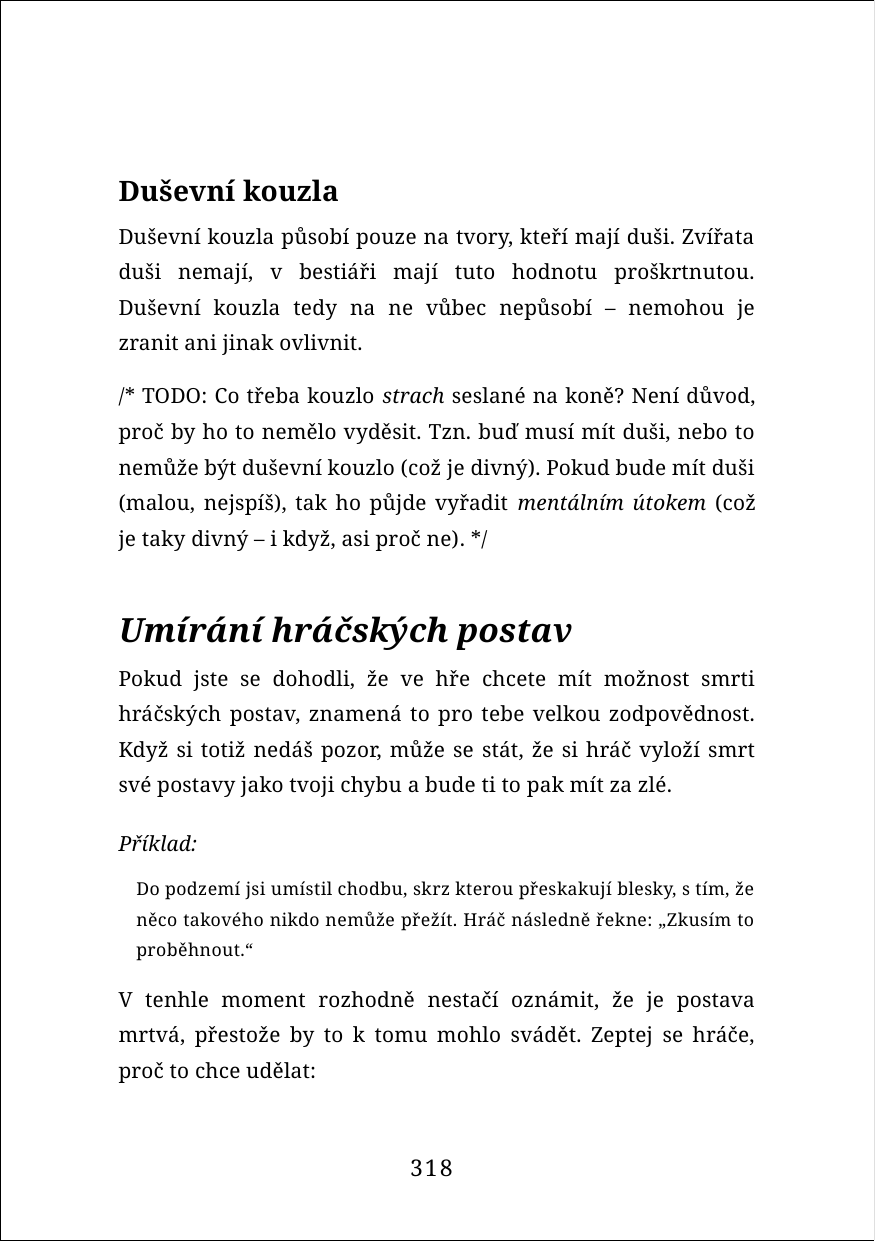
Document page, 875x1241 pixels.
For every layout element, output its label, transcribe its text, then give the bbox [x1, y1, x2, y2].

text Duševní kouzla působí pouze na tvory, kteří mají duši. Zvířata duši nemají, v bestiáři mají tuto hodnotu proškrtnutou. Duševní kouzla tedy na ne vůbec nepůsobí – nemohou je zranit ani jinak ovlivnit. [118, 222, 756, 357]
text Příklad: [118, 829, 756, 858]
text Pokud jste se dohodli, že ve hře chcete mít možnost smrti hráčských postav, znamená to pro tebe velkou zodpovědnost. Když si totiž nedáš pozor, může se stát, že si hráč vyloží smrt své postavy jako tvoji chybu a bude ti to pak mít za zlé. [118, 664, 756, 799]
text Do podzemí jsi umístil chodbu, skrz kterou přeskakují blesky, s tím, že něco takového nikdo nemůže přežít. Hráč následně řekne: „Zkusím to proběhnout.“ [136, 877, 756, 961]
text V tenhle moment rozhodně nestačí oznámit, že je postava mrtvá, přestože by to k tomu mohlo svádět. Zeptej se hráče, proč to chce udělat: [118, 985, 756, 1084]
subtitle Duševní kouzla [118, 172, 756, 210]
text /* TODO: Co třeba kouzlo strach seslané na koně? Není důvod, proč by ho to nemělo vyděsit. Tzn. buď musí mít duši, nebo to nemůže být duševní kouzlo (což je divný). Pokud bude mít duši (malou, nejspíš), tak ho půjde vyřadit mentálním útokem (což je taky divný – i když, asi proč ne). */ [118, 382, 756, 552]
subtitle Umírání hráčských postav [118, 607, 756, 652]
